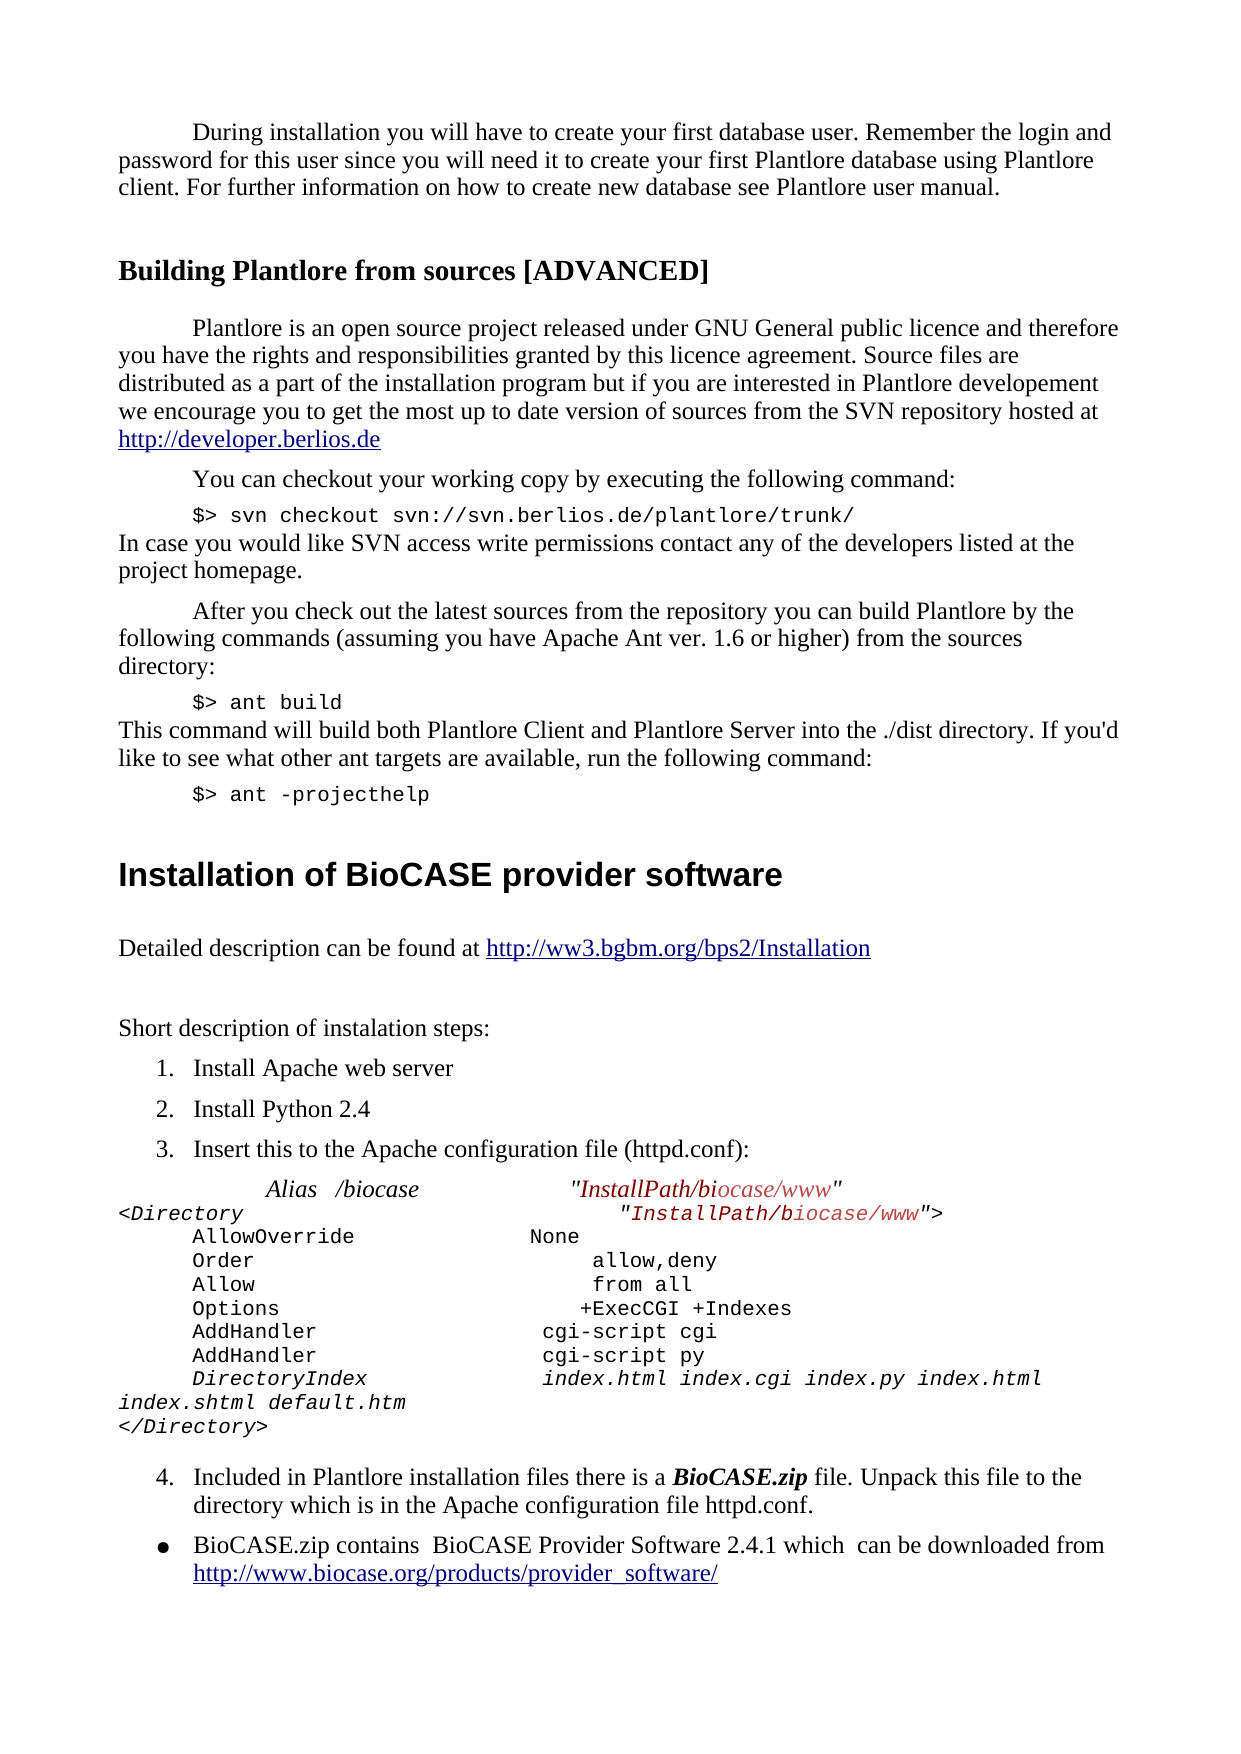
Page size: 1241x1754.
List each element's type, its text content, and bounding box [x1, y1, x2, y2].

text $> ant build [118, 692, 1122, 716]
text During installation you will have to create your first database user. Remember the login and password for this user since you will need it to create your first Plantlore database using Plantlore client. For further information on how to create new database see Plantlore user manual. [118, 118, 1122, 201]
text $> ant -projecthelp [118, 784, 1122, 808]
list Install Python 2.4 [156, 1095, 1122, 1122]
text AllowOverride None [118, 1227, 1122, 1250]
list Install Apache web server [156, 1054, 1122, 1082]
subtitle Installation of BioCASE provider software [118, 856, 1122, 894]
text After you check out the latest sources from the repository you can build Plantlore by the following commands (assuming you have Apache Ant ver. 1.6 or higher) from the sources directory: [118, 597, 1122, 680]
text </Directory> [118, 1416, 1122, 1439]
text This command will build both Plantlore Client and Plantlore Server into the ./dist directory. If you'd like to see what other ant targets are available, run the following command: [118, 716, 1122, 771]
list Insert this to the Apache configuration file (httpd.conf): [156, 1135, 1122, 1163]
subtitle Building Plantlore from sources [ADVANCED] [118, 254, 1122, 286]
text Plantlore is an open source project released under GNU General public licence and therefore you have the rights and responsibilities granted by this licence agreement. Source files are distributed as a part of the installation program but if you are interested in Plantlore developement we encourage you to get the most up to date version of sources from the SVN repository hosted at http://developer.berlios.de [118, 314, 1122, 452]
text Allow from all [118, 1274, 1122, 1297]
text $> svn checkout svn://svn.berlios.de/plantlore/trunk/ [118, 505, 1122, 529]
text Order allow,deny [118, 1250, 1122, 1274]
text You can checkout your working copy by executing the following command: [118, 465, 1122, 493]
text Alias /biocase "InstallPath/biocase/www" [118, 1175, 1122, 1203]
text AddHandler cgi-script cgi [118, 1321, 1122, 1345]
list Included in Plantlore installation files there is a BioCASE.zip file. Unpack this file to the directory which is in the Apache configuration file httpd.conf. [156, 1463, 1122, 1518]
text Short description of instalation steps: [118, 1014, 1122, 1042]
text In case you would like SVN access write permissions contact any of the developers listed at the project homepage. [118, 529, 1122, 584]
text AddHandler cgi-script py [118, 1345, 1122, 1368]
text Detailed description can be found at http://ww3.bgbm.org/bps2/Installation [118, 934, 1122, 962]
text <Directory "InstallPath/biocase/www"> [118, 1203, 1122, 1227]
text Options +ExecCGI +Indexes [118, 1297, 1122, 1321]
list BioCASE.zip contains BioCASE Provider Software 2.4.1 which can be downloaded from http://www.biocase.org/products/provider_software/ [156, 1531, 1122, 1586]
text DirectoryIndex index.html index.cgi index.py index.html index.shtml default.htm [118, 1368, 1122, 1416]
